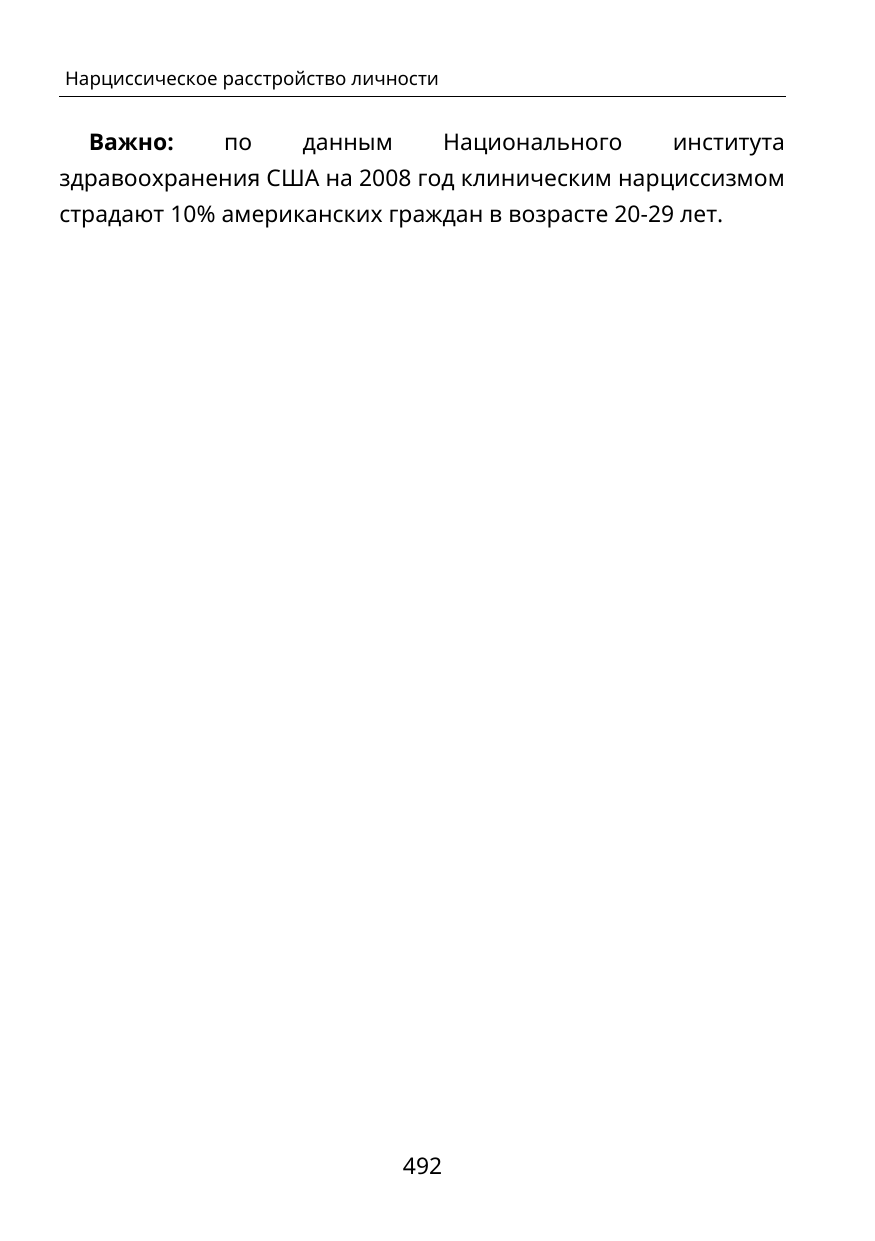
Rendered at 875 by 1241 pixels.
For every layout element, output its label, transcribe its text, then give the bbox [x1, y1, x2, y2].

text Важно: по данным Национального института здравоохранения США на 2008 год клиническим нарциссизмом страдают 10% американских граждан в возрасте 20-29 лет. [59, 126, 786, 229]
